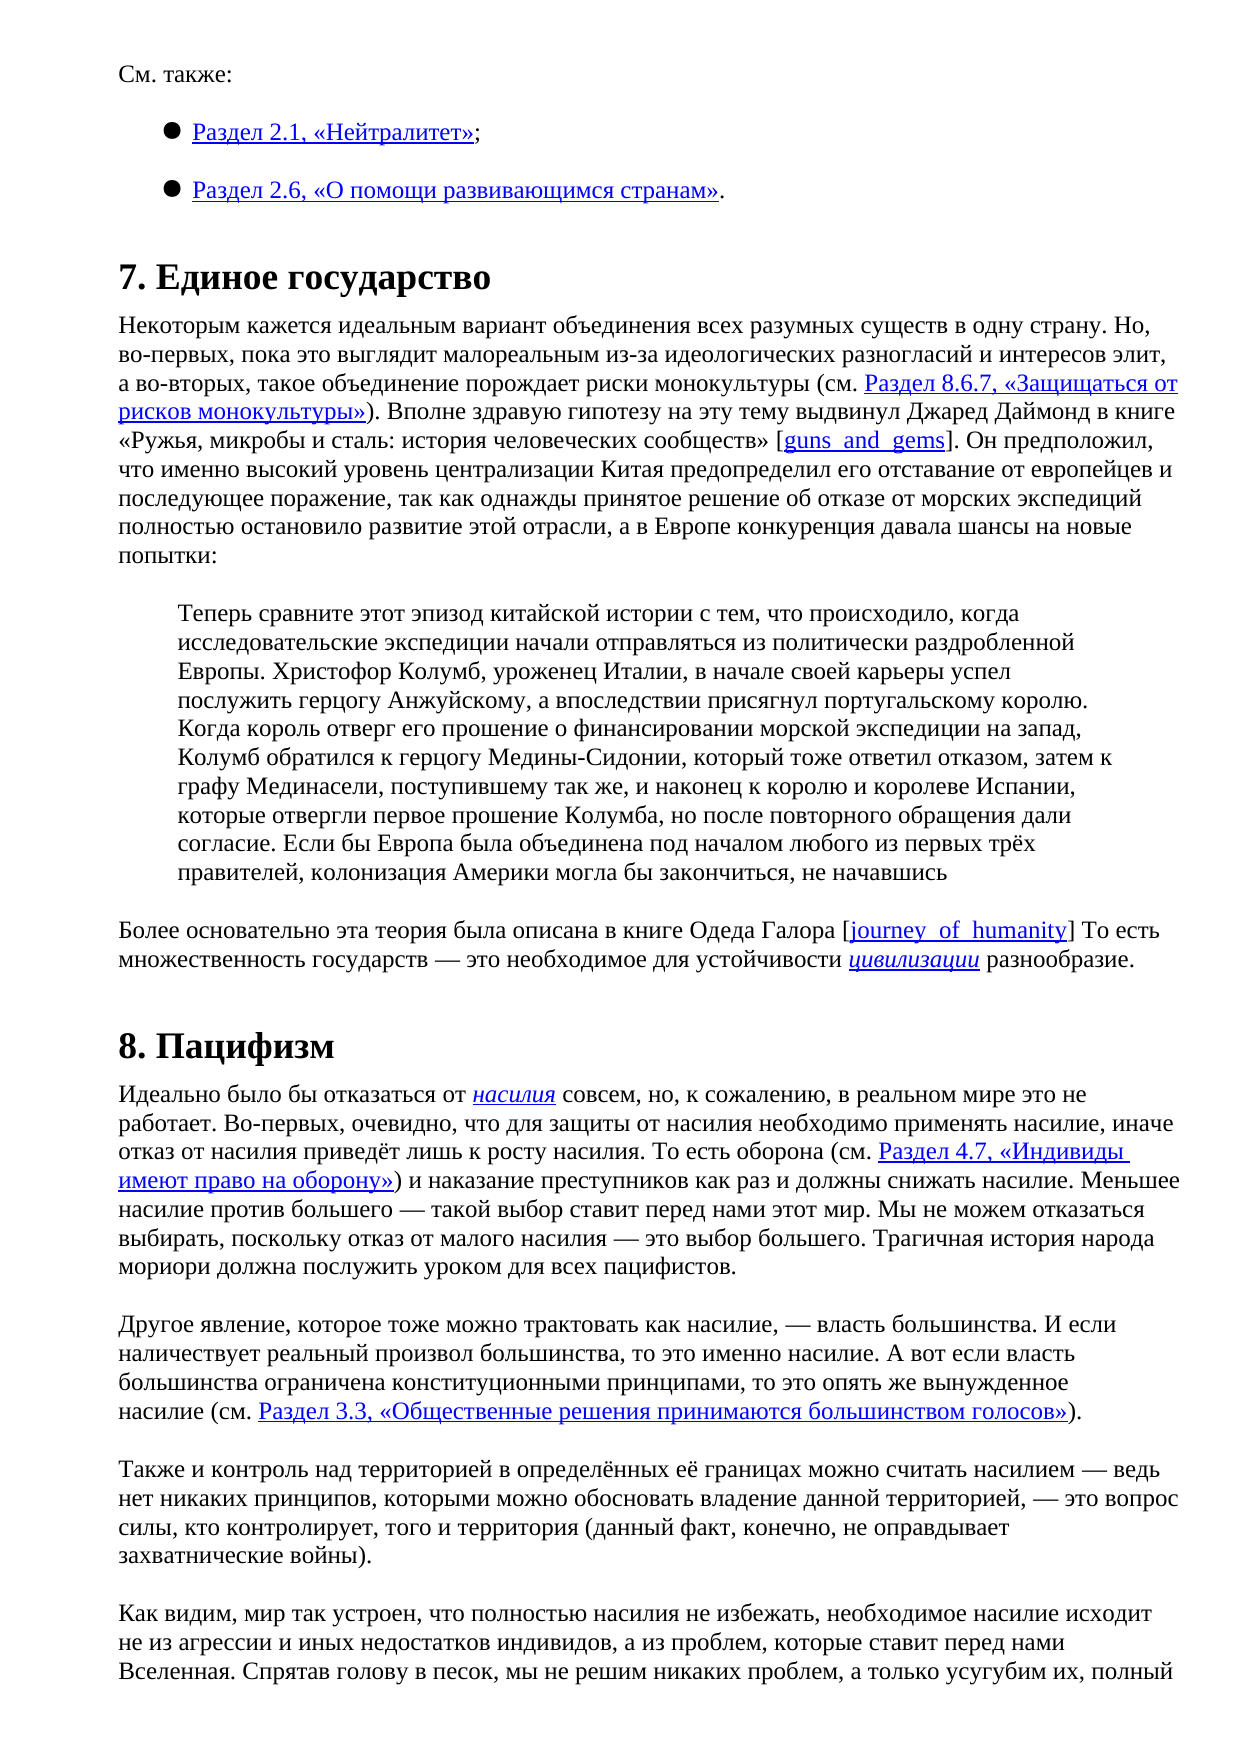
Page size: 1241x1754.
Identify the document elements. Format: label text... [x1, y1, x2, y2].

text Более основательно эта теория была описана в книге Одеда Галора [journey_of_humanity] То есть множественность государств — это необходимое для устойчивости цивилизации разнообразие. [118, 915, 1181, 973]
text Как видим, мир так устроен, что полностью насилия не избежать, необходимое насилие исходит не из агрессии и иных недостатков индивидов, а из проблем, которые ставит перед нами Вселенная. Спрятав голову в песок, мы не решим никаких проблем, а только усугубим их, полный [118, 1598, 1181, 1685]
text Идеально было бы отказаться от насилия совсем, но, к сожалению, в реальном мире это не работает. Во-первых, очевидно, что для защиты от насилия необходимо применять насилие, иначе отказ от насилия приведёт лишь к росту насилия. То есть оборона (см. Раздел 4.7, «Индивиды имеют право на оборону») и наказание преступников как раз и должны снижать насилие. Меньшее насилие против большего — такой выбор ставит перед нами этот мир. Мы не можем отказаться выбирать, поскольку отказ от малого насилия — это выбор большего. Трагичная история народа мориори должна послужить уроком для всех пацифистов. [118, 1079, 1181, 1280]
text Теперь сравните этот эпизод китайской истории с тем, что происходило, когда исследовательские экспедиции начали отправляться из политически раздробленной Европы. Христофор Колумб, уроженец Италии, в начале своей карьеры успел послужить герцогу Анжуйскому, а впоследствии присягнул португальскому королю. Когда король отверг его прошение о финансировании морской экспедиции на запад, Колумб обратился к герцогу Медины-Сидонии, который тоже ответил отказом, затем к графу Мединасели, поступившему так же, и наконец к королю и королеве Испании, которые отвергли первое прошение Колумба, но после повторного обращения дали согласие. Если бы Европа была объединена под началом любого из первых трёх правителей, колонизация Америки могла бы закончиться, не начавшись [177, 598, 1122, 886]
text Некоторым кажется идеальным вариант объединения всех разумных существ в одну страну. Но, во-первых, пока это выглядит малореальным из-за идеологических разногласий и интересов элит, а во-вторых, такое объединение порождает риски монокультуры (см. Раздел 8.6.7, «Защищаться от рисков монокультуры»). Вполне здравую гипотезу на эту тему выдвинул Джаред Даймонд в книге «Ружья, микробы и сталь: история человеческих сообществ» [guns_and_gems]. Он предположил, что именно высокий уровень централизации Китая предопределил его отставание от европейцев и последующее поражение, так как однажды принятое решение об отказе от морских экспедиций полностью остановило развитие этой отрасли, а в Европе конкуренция давала шансы на новые попытки: [118, 310, 1181, 569]
subtitle 8. Пацифизм [118, 1023, 1181, 1066]
list Раздел 2.6, «О помощи развивающимся странам». [162, 176, 1181, 204]
text Другое явление, которое тоже можно трактовать как насилие, — власть большинства. И если наличествует реальный произвол большинства, то это именно насилие. А вот если власть большинства ограничена конституционными принципами, то это опять же вынужденное насилие (см. Раздел 3.3, «Общественные решения принимаются большинством голосов»). [118, 1309, 1181, 1424]
text См. также: [118, 59, 1181, 88]
list Раздел 2.1, «Нейтралитет»; [162, 117, 1181, 146]
text Также и контроль над территорией в определённых её границах можно считать насилием — ведь нет никаких принципов, которыми можно обосновать владение данной территорией, — это вопрос силы, кто контролирует, того и территория (данный факт, конечно, не оправдывает захватнические войны). [118, 1454, 1181, 1569]
subtitle 7. Единое государство [118, 254, 1181, 298]
